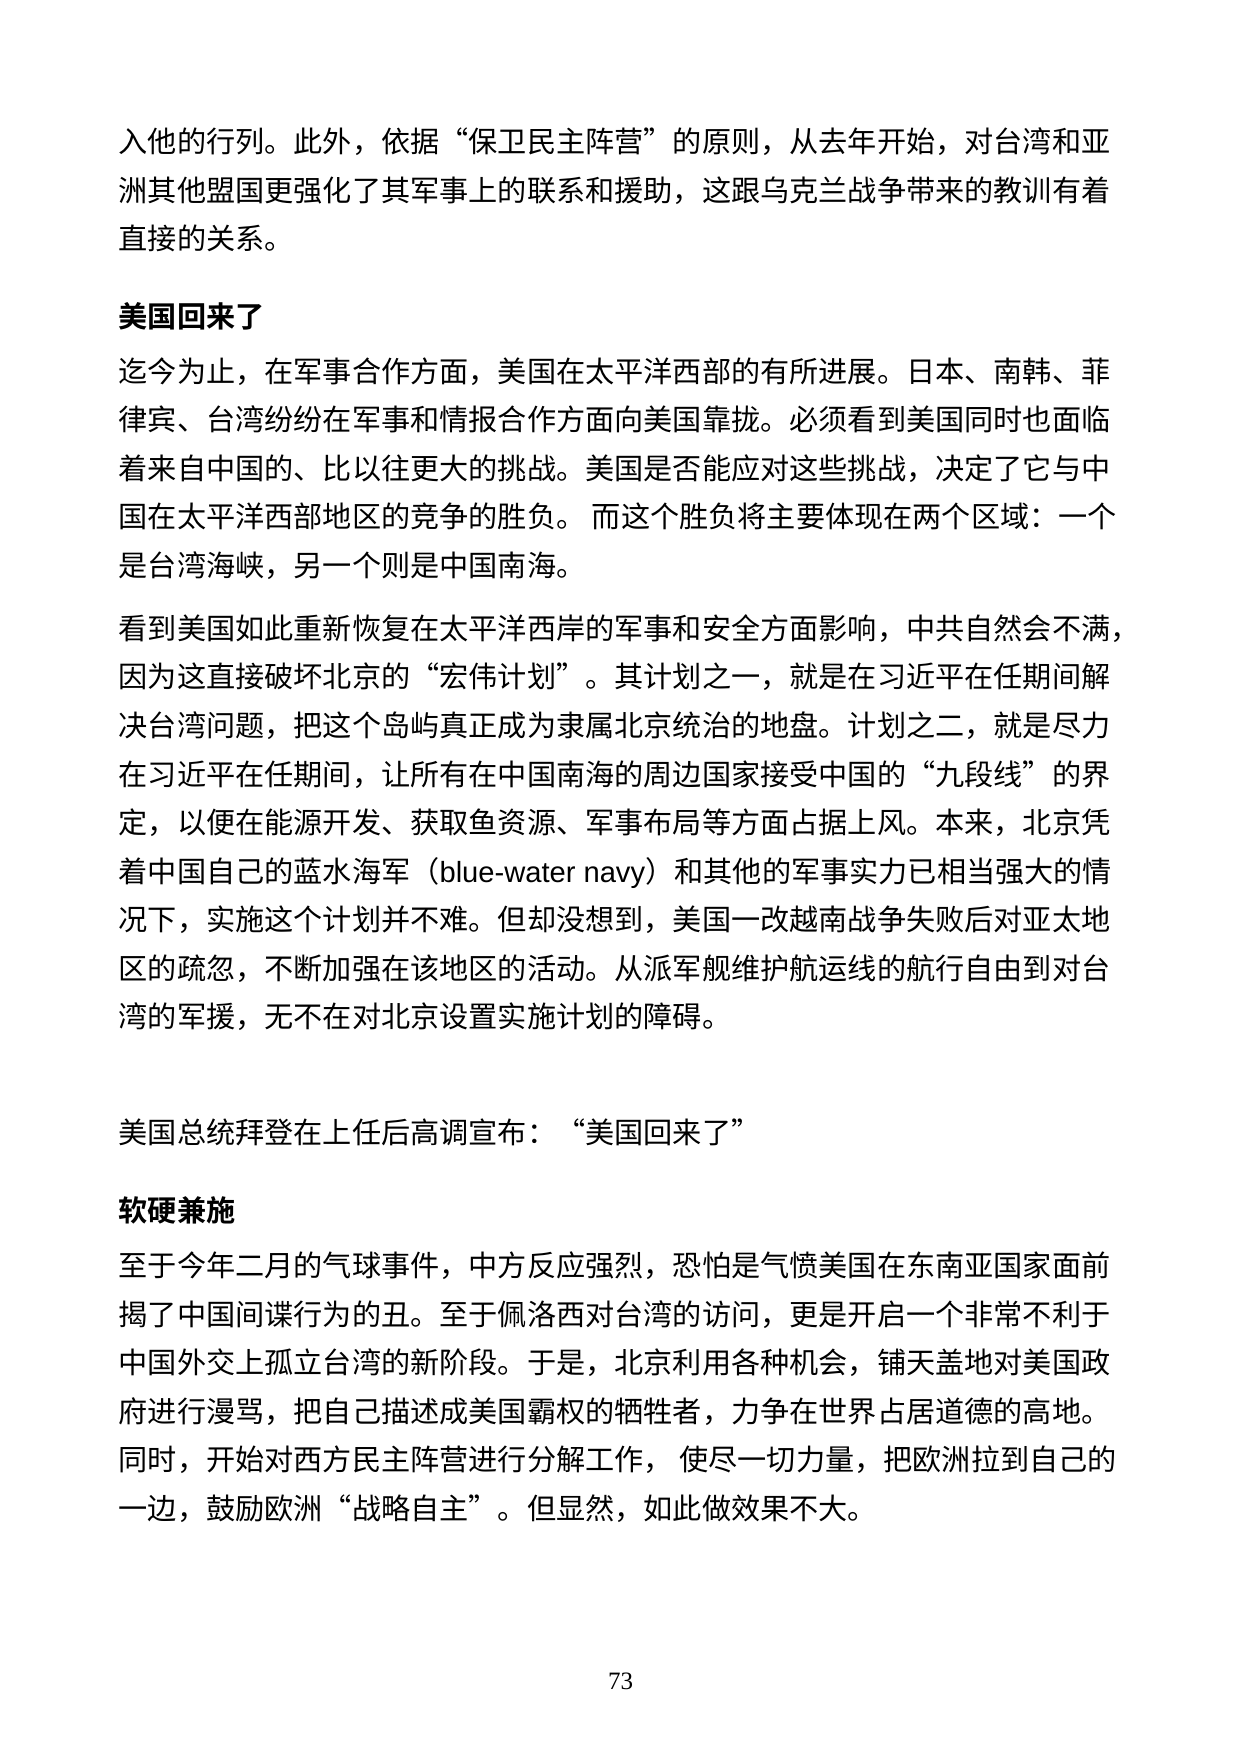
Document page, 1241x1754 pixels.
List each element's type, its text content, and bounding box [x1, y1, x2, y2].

text 迄今为止，在军事合作方面，美国在太平洋西部的有所进展。日本、南韩、菲律宾、台湾纷纷在军事和情报合作方面向美国靠拢。必须看到美国同时也面临着来自中国的、比以往更大的挑战。美国是否能应对这些挑战，决定了它与中国在太平洋西部地区的竞争的胜负。 而这个胜负将主要体现在两个区域：一个是台湾海峡，另一个则是中国南海。 [118, 348, 1122, 584]
text 看到美国如此重新恢复在太平洋西岸的军事和安全方面影响，中共自然会不满，因为这直接破坏北京的“宏伟计划”。其计划之一，就是在习近平在任期间解决台湾问题，把这个岛屿真正成为隶属北京统治的地盘。计划之二，就是尽力在习近平在任期间，让所有在中国南海的周边国家接受中国的“九段线”的界定，以便在能源开发、获取鱼资源、军事布局等方面占据上风。本来，北京凭着中国自己的蓝水海军（blue-water navy）和其他的军事实力已相当强大的情况下，实施这个计划并不难。但却没想到，美国一改越南战争失败后对亚太地区的疏忽，不断加强在该地区的活动。从派军舰维护航运线的航行自由到对台湾的军援，无不在对北京设置实施计划的障碍。 [118, 605, 1122, 1036]
text 美国总统拜登在上任后高调宣布：“美国回来了” [118, 1110, 1122, 1152]
subtitle 软硬兼施 [118, 1188, 1122, 1230]
subtitle 美国回来了 [118, 293, 1122, 336]
text 至于今年二月的气球事件，中方反应强烈，恐怕是气愤美国在东南亚国家面前揭了中国间谍行为的丑。至于佩洛西对台湾的访问，更是开启一个非常不利于中国外交上孤立台湾的新阶段。于是，北京利用各种机会，铺天盖地对美国政府进行漫骂，把自己描述成美国霸权的牺牲者，力争在世界占居道德的高地。同时，开始对西方民主阵营进行分解工作， 使尽一切力量，把欧洲拉到自己的一边，鼓励欧洲“战略自主”。但显然，如此做效果不大。 [118, 1242, 1122, 1527]
text 入他的行列。此外，依据“保卫民主阵营”的原则，从去年开始，对台湾和亚洲其他盟国更强化了其军事上的联系和援助，这跟乌克兰战争带来的教训有着直接的关系。 [118, 118, 1122, 258]
